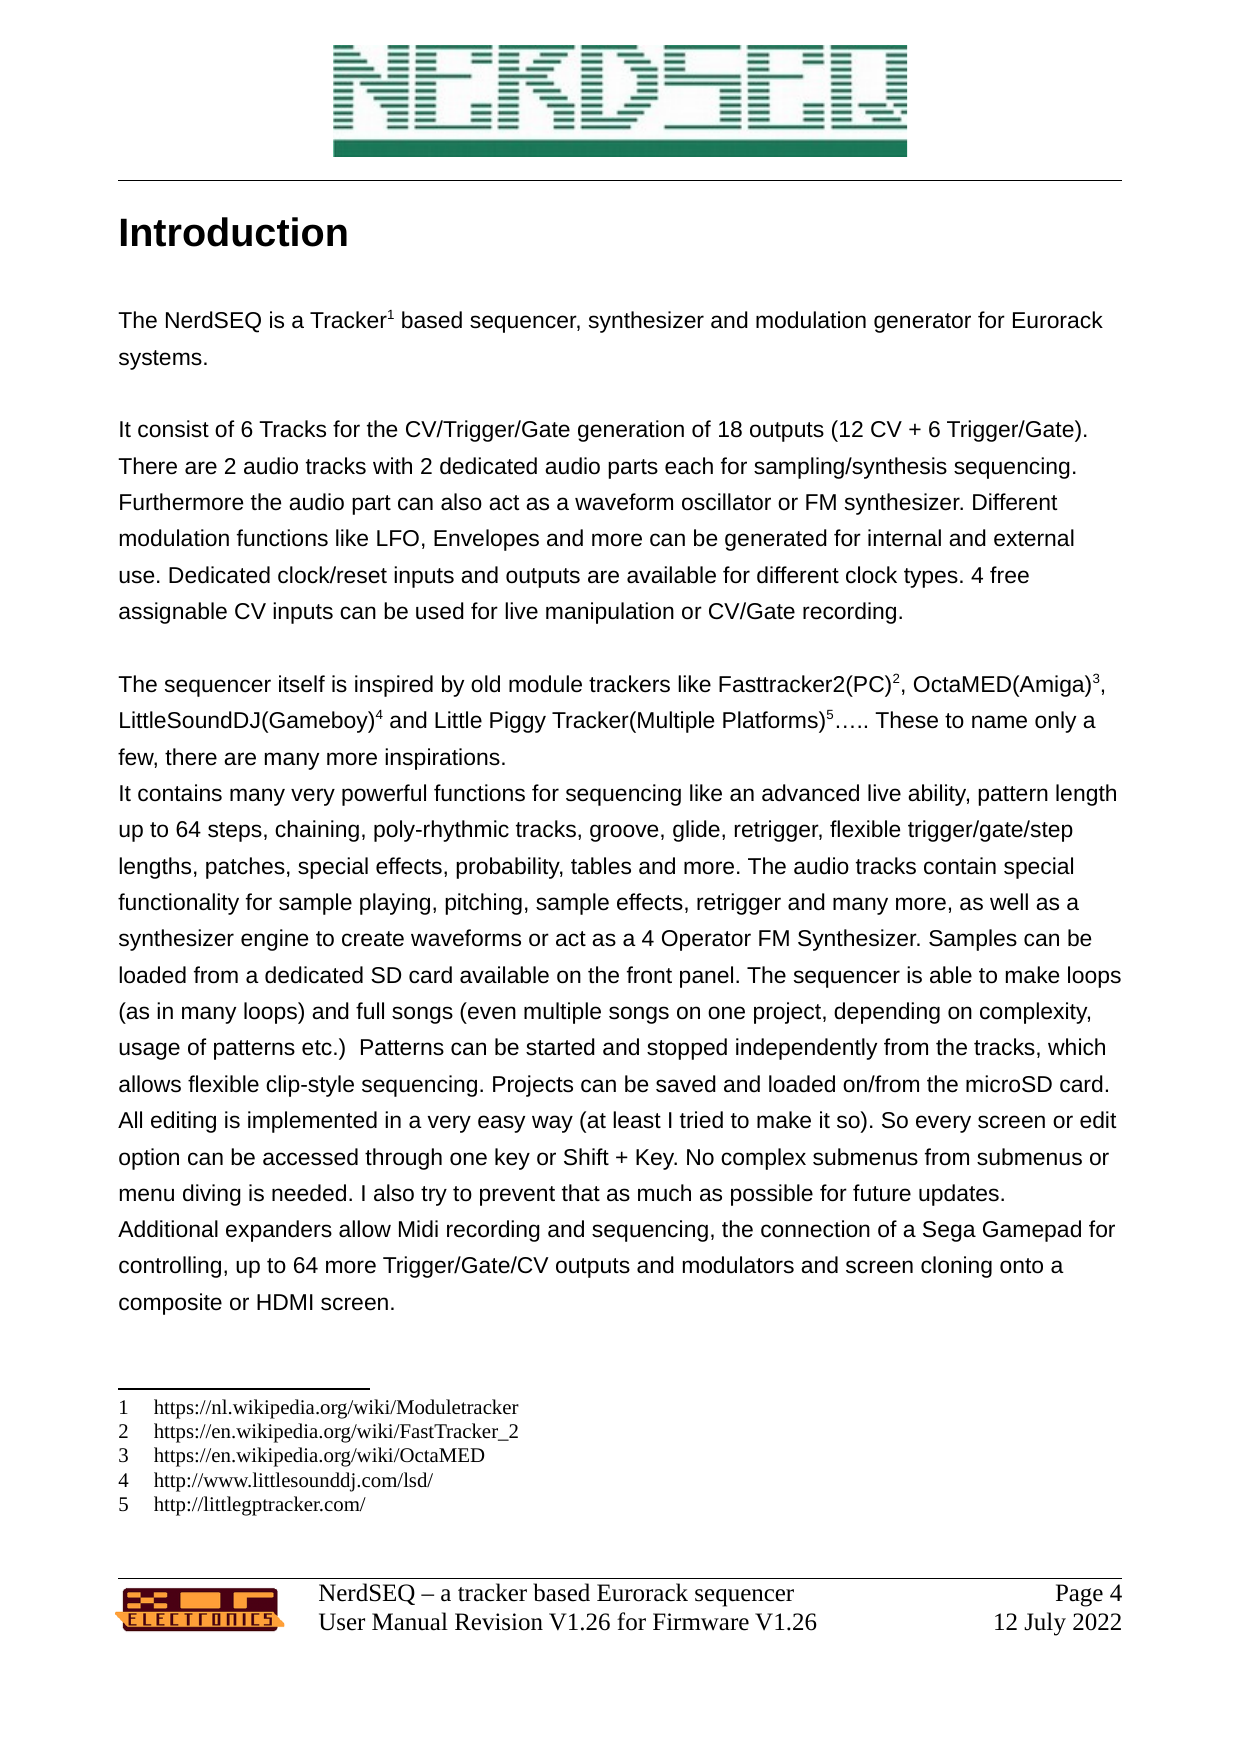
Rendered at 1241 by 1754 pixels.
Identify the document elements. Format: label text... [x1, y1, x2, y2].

text Additional expanders allow Midi recording and sequencing, the connection of a Sega Gamepad for controlling, up to 64 more Trigger/Gate/CV outputs and modulators and screen cloning onto a composite or HDMI screen. [118, 1216, 1122, 1315]
text It contains many very powerful functions for sequencing like an advanced live ability, pattern length up to 64 steps, chaining, poly-rhythmic tracks, groove, glide, retrigger, flexible trigger/gate/step lengths, patches, special effects, probability, tables and more. The audio tracks contain special functionality for sample playing, pitching, sample effects, retrigger and many more, as well as a synthesizer engine to create waveforms or act as a 4 Operator FM Synthesizer. Samples can be loaded from a dedicated SD card available on the front panel. The sequencer is able to make loops (as in many loops) and full songs (even multiple songs on one project, depending on complexity, usage of patterns etc.) Patterns can be started and stopped independently from the tracks, which allows flexible clip-style sequencing. Projects can be saved and loaded on/from the microSD card. [118, 780, 1122, 1097]
text http://www.littlesounddj.com/lsd/ [118, 1467, 1122, 1492]
picture [333, 45, 908, 157]
text https://en.wikipedia.org/wiki/OctaMED [118, 1443, 1122, 1467]
picture [115, 1584, 285, 1634]
subtitle Introduction [118, 209, 1122, 255]
text https://nl.wikipedia.org/wiki/Moduletracker [118, 1395, 1122, 1419]
text The sequencer itself is inspired by old module trackers like Fasttracker2(PC), OctaMED(Amiga), LittleSoundDJ(Gameboy) and Little Piggy Tracker(Multiple Platforms)….. These to name only a few, there are many more inspirations. [118, 671, 1122, 770]
text https://en.wikipedia.org/wiki/FastTracker_2 [118, 1419, 1122, 1443]
text The NerdSEQ is a Tracker based sequencer, synthesizer and modulation generator for Eurorack systems. [118, 307, 1122, 370]
text All editing is implemented in a very easy way (at least I tried to make it so). So every screen or edit option can be accessed through one key or Shift + Key. No complex submenus from submenus or menu diving is needed. I also try to prevent that as much as possible for future updates. [118, 1107, 1122, 1206]
text http://littlegptracker.com/ [118, 1492, 1122, 1516]
text It consist of 6 Tracks for the CV/Trigger/Gate generation of 18 outputs (12 CV + 6 Trigger/Gate). There are 2 audio tracks with 2 dedicated audio parts each for sampling/synthesis sequencing. Furthermore the audio part can also act as a waveform oscillator or FM synthesizer. Different modulation functions like LFO, Envelopes and more can be generated for internal and external use. Dedicated clock/reset inputs and outputs are available for different clock types. 4 free assignable CV inputs can be used for live manipulation or CV/Gate recording. [118, 416, 1122, 624]
